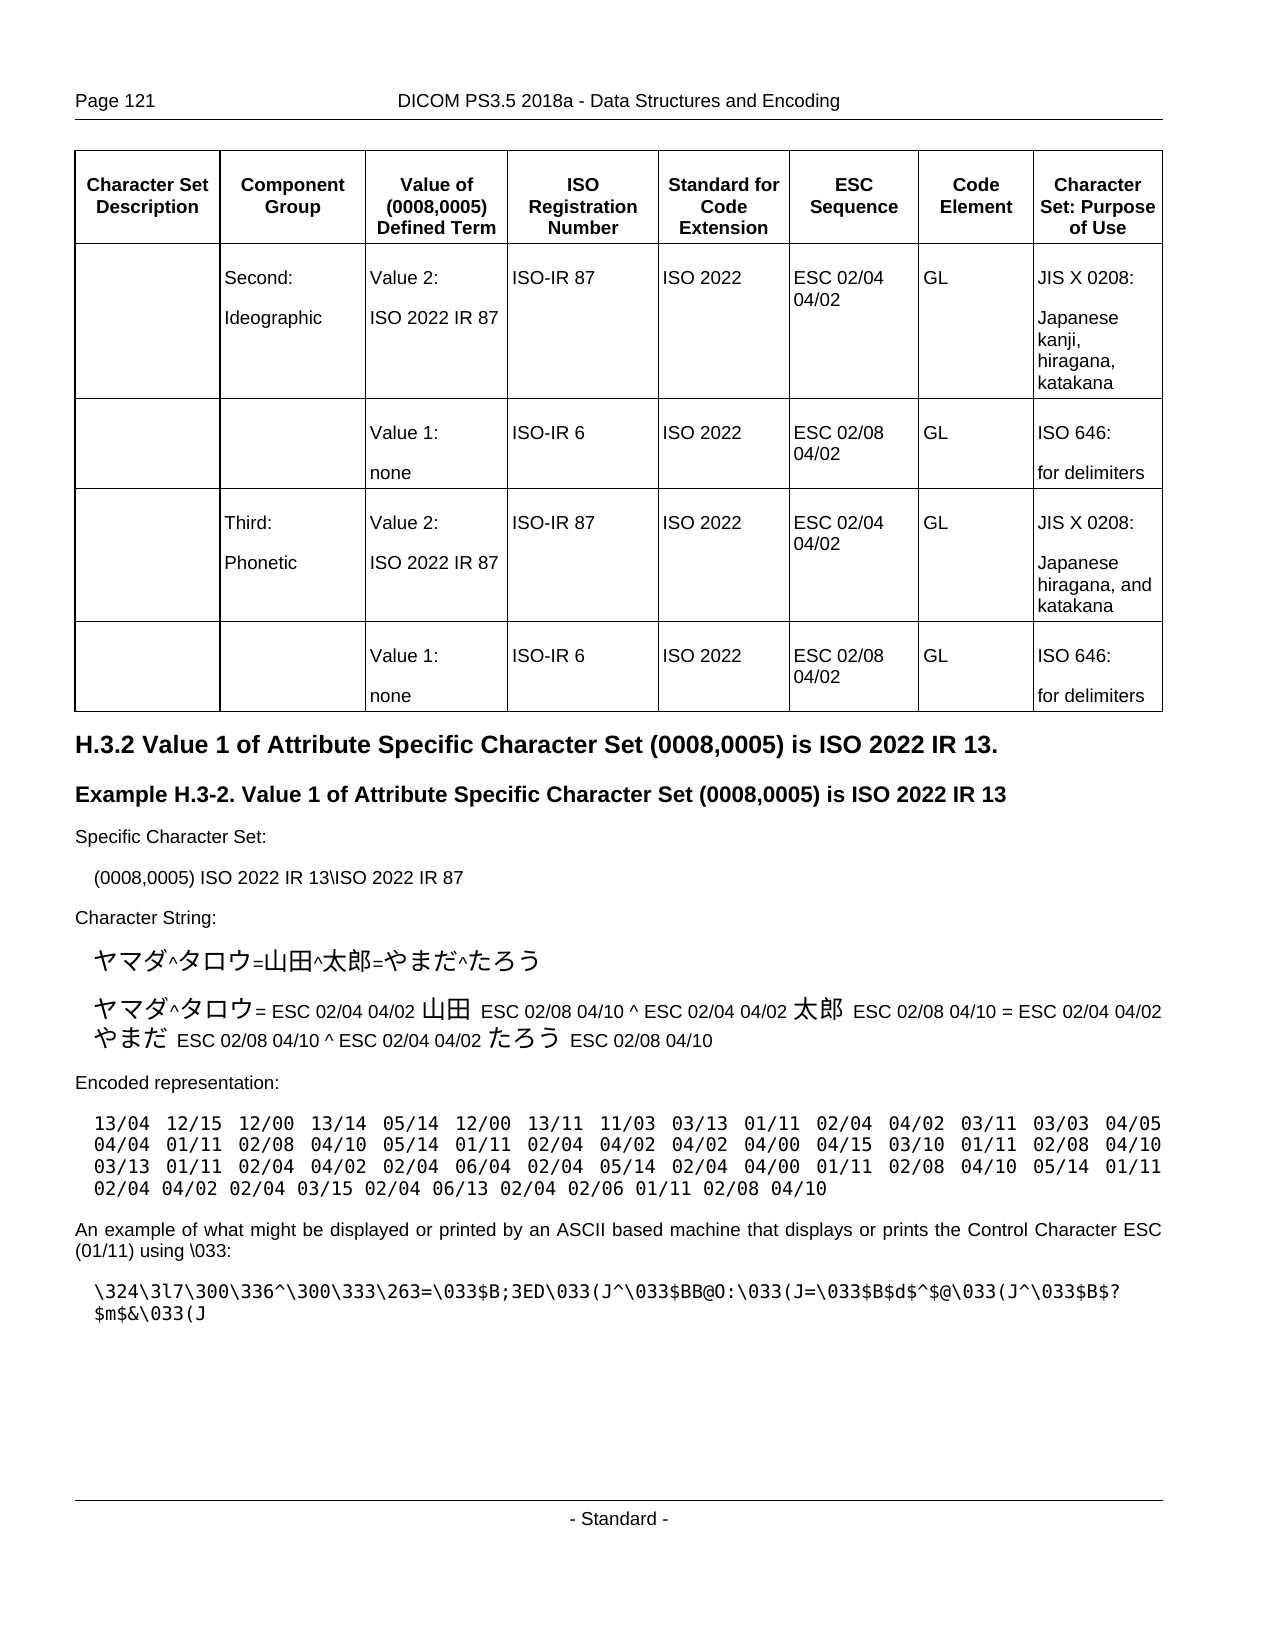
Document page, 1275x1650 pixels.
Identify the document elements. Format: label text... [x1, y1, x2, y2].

table_cell GL [919, 489, 1033, 621]
table_cell ISO 2022 [659, 489, 789, 621]
table_header Code Element [919, 151, 1033, 243]
text H.3.2 Value 1 of Attribute Specific Character Set (0008,0005) is ISO 2022 IR 13. [75, 730, 1162, 759]
table_header Character Set: Purpose of Use [1034, 151, 1162, 243]
table_cell ISO 2022 [659, 399, 789, 487]
table_cell ESC 02/04 04/02 [790, 489, 918, 621]
table_cell ISO 2022 [659, 622, 789, 711]
table_cell ISO 646: for delimiters [1034, 622, 1162, 711]
table_header Character Set Description [76, 151, 219, 243]
table_cell ISO-IR 6 [508, 622, 658, 711]
table_cell Second: Ideographic [221, 244, 365, 397]
text An example of what might be displayed or printed by an ASCII based machine that displays or prints the Control Character ESC (01/11) using \033: [75, 1219, 1162, 1262]
table_cell GL [919, 244, 1033, 397]
table_cell ESC 02/04 04/02 [790, 244, 918, 397]
table_header Value of (0008,0005) Defined Term [366, 151, 507, 243]
table_cell [221, 399, 365, 487]
table_cell JIS X 0208: Japanese hiragana, and katakana [1034, 489, 1162, 621]
table_cell [76, 489, 219, 621]
table_cell ISO-IR 87 [508, 489, 658, 621]
table_cell Third: Phonetic [221, 489, 365, 621]
text 13/04 12/15 12/00 13/14 05/14 12/00 13/11 11/03 03/13 01/11 02/04 04/02 03/11 03/03 04/05 04/04 01/11 02/08 04/10 05/14 01/11 02/04 04/02 04/02 04/00 04/15 03/10 01/11 02/08 04/10 03/13 01/11 02/04 04/02 02/04 06/04 02/04 05/14 02/04 04/00 01/11 02/08 04/10 05/14 01/11 02/04 04/02 02/04 03/15 02/04 06/13 02/04 02/06 01/11 02/08 04/10 [94, 1112, 1162, 1200]
table_cell Value 2: ISO 2022 IR 87 [366, 244, 507, 397]
table_cell JIS X 0208: Japanese kanji, hiragana, katakana [1034, 244, 1162, 397]
table_cell ISO-IR 87 [508, 244, 658, 397]
table_cell GL [919, 399, 1033, 487]
table_cell ISO 2022 [659, 244, 789, 397]
table_cell [221, 622, 365, 711]
text Character String: [75, 907, 1162, 928]
table_header ESC Sequence [790, 151, 918, 243]
table_cell [76, 244, 219, 397]
table_cell [76, 399, 219, 487]
text Encoded representation: [75, 1072, 1162, 1094]
text ヤマダ^タロウ=山田^太郎=やまだ^たろう [94, 947, 1162, 976]
text ヤマダ^タロウ= ESC 02/04 04/02 山田 ESC 02/08 04/10 ^ ESC 02/04 04/02 太郎 ESC 02/08 04/10 = ESC 02/04 04/02 やまだ ESC 02/08 04/10 ^ ESC 02/04 04/02 たろう ESC 02/08 04/10 [94, 995, 1162, 1053]
table_cell [76, 622, 219, 711]
table_header Standard for Code Extension [659, 151, 789, 243]
table_cell GL [919, 622, 1033, 711]
table_cell ISO 646: for delimiters [1034, 399, 1162, 487]
table_cell Value 1: none [366, 399, 507, 487]
table_cell Value 1: none [366, 622, 507, 711]
table_header ISO Registration Number [508, 151, 658, 243]
table_cell Value 2: ISO 2022 IR 87 [366, 489, 507, 621]
table_cell ISO-IR 6 [508, 399, 658, 487]
table_cell ESC 02/08 04/02 [790, 399, 918, 487]
text Example H.3-2. Value 1 of Attribute Specific Character Set (0008,0005) is ISO 2022 IR 13 [75, 782, 1162, 807]
table_header Component Group [221, 151, 365, 243]
text (0008,0005) ISO 2022 IR 13\ISO 2022 IR 87 [94, 867, 1162, 888]
text \324\3l7\300\336^\300\333\263=\033$B;3ED\033(J^\033$BB@O:\033(J=\033$B$d$^$@\033(J^\033$B$?$m$&\033(J [94, 1281, 1162, 1324]
text Specific Character Set: [75, 826, 1162, 848]
table_cell ESC 02/08 04/02 [790, 622, 918, 711]
